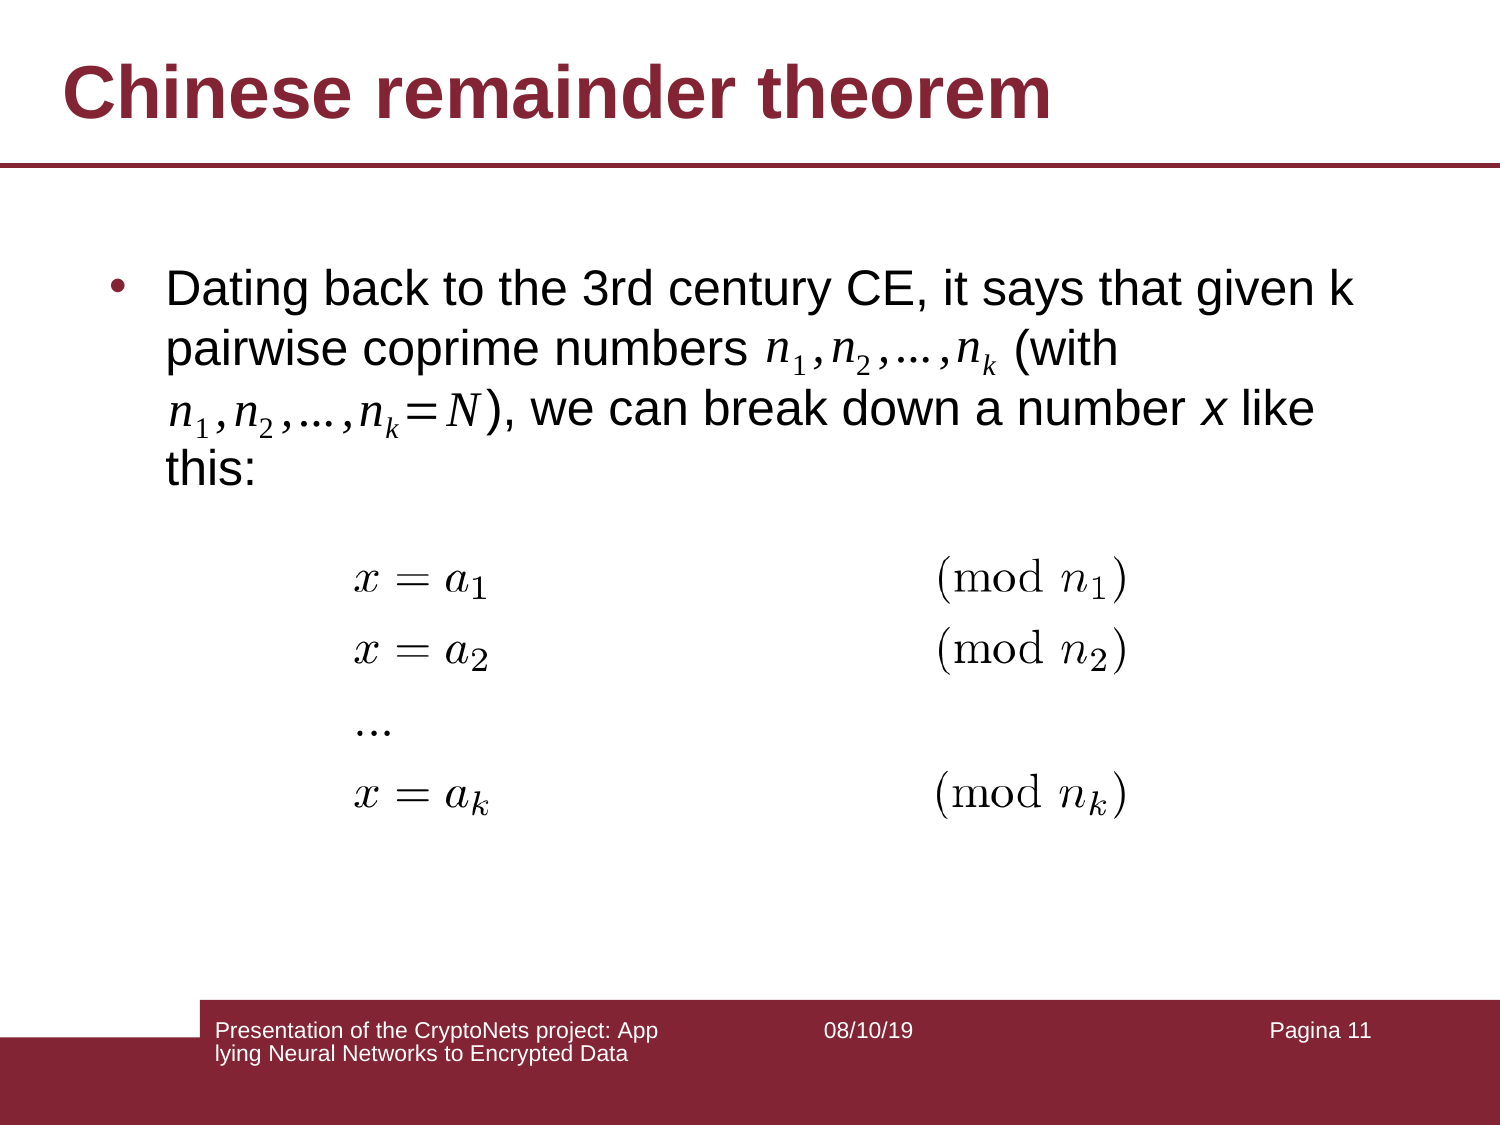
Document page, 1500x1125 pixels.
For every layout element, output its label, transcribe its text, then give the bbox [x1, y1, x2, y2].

list Dating back to the 3rd century CE, it says that given k pairwise coprime numbers (with ), we can break down a number x like this: [94, 248, 1430, 981]
title Chinese remainder theorem [47, 35, 1382, 163]
chart [759, 318, 1004, 382]
chart [161, 382, 490, 446]
picture [331, 543, 1146, 851]
